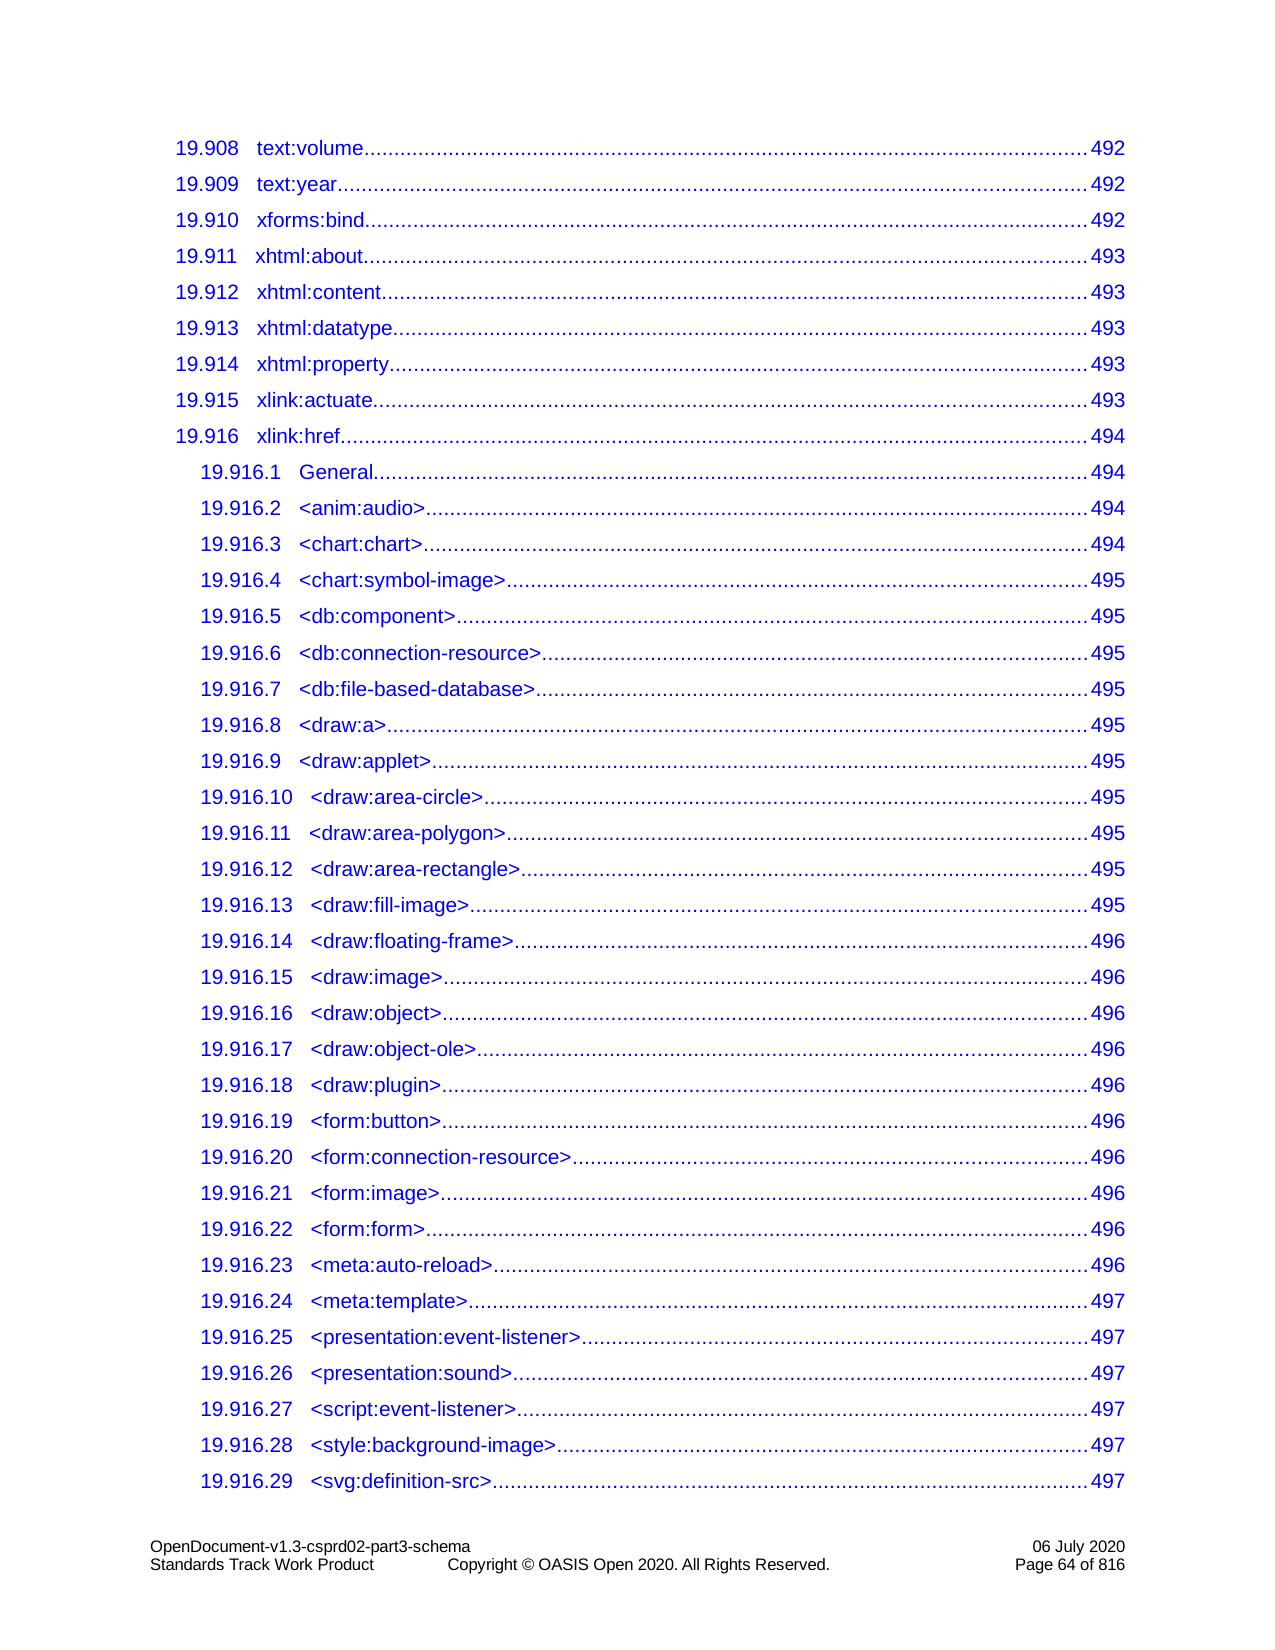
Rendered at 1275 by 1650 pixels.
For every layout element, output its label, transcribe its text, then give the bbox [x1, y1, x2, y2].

text 19.911 xhtml:about 493 [175, 244, 1125, 268]
text 19.916.22 <form:form> 496 [200, 1218, 1125, 1241]
text 19.916.24 <meta:template> 497 [200, 1290, 1125, 1313]
text 19.916.6 <db:connection-resource> 495 [200, 641, 1125, 664]
text 19.916 xlink:href 494 [175, 425, 1125, 448]
text 19.916.16 <draw:object> 496 [200, 1001, 1125, 1025]
text 19.916.28 <style:background-image> 497 [200, 1434, 1125, 1457]
text 19.916.5 <db:component> 495 [200, 605, 1125, 628]
text 19.916.4 <chart:symbol-image> 495 [200, 569, 1125, 592]
text 19.916.1 General 494 [200, 461, 1125, 484]
text 19.916.19 <form:button> 496 [200, 1109, 1125, 1133]
text 19.914 xhtml:property 493 [175, 353, 1125, 376]
text 19.915 xlink:actuate 493 [175, 389, 1125, 412]
text 19.916.10 <draw:area-circle> 495 [200, 785, 1125, 809]
text 19.916.11 <draw:area-polygon> 495 [200, 821, 1125, 845]
text 19.916.29 <svg:definition-src> 497 [200, 1470, 1125, 1493]
text 19.916.17 <draw:object-ole> 496 [200, 1037, 1125, 1061]
text 19.908 text:volume 492 [175, 136, 1125, 160]
text 19.912 xhtml:content 493 [175, 281, 1125, 304]
text 19.916.26 <presentation:sound> 497 [200, 1362, 1125, 1385]
text 19.916.8 <draw:a> 495 [200, 713, 1125, 737]
text 19.916.23 <meta:auto-reload> 496 [200, 1254, 1125, 1277]
text 19.916.2 <anim:audio> 494 [200, 497, 1125, 520]
text 19.916.12 <draw:area-rectangle> 495 [200, 857, 1125, 881]
text 19.916.15 <draw:image> 496 [200, 965, 1125, 989]
text 19.916.27 <script:event-listener> 497 [200, 1398, 1125, 1421]
text 19.916.14 <draw:floating-frame> 496 [200, 929, 1125, 953]
text 19.916.13 <draw:fill-image> 495 [200, 893, 1125, 917]
text 19.909 text:year 492 [175, 172, 1125, 196]
text 19.913 xhtml:datatype 493 [175, 317, 1125, 340]
text 19.916.21 <form:image> 496 [200, 1182, 1125, 1205]
text 19.910 xforms:bind 492 [175, 208, 1125, 232]
text 19.916.20 <form:connection-resource> 496 [200, 1146, 1125, 1169]
text 19.916.25 <presentation:event-listener> 497 [200, 1326, 1125, 1349]
text 19.916.7 <db:file-based-database> 495 [200, 677, 1125, 701]
text 19.916.18 <draw:plugin> 496 [200, 1073, 1125, 1097]
text 19.916.3 <chart:chart> 494 [200, 533, 1125, 556]
text 19.916.9 <draw:applet> 495 [200, 749, 1125, 773]
